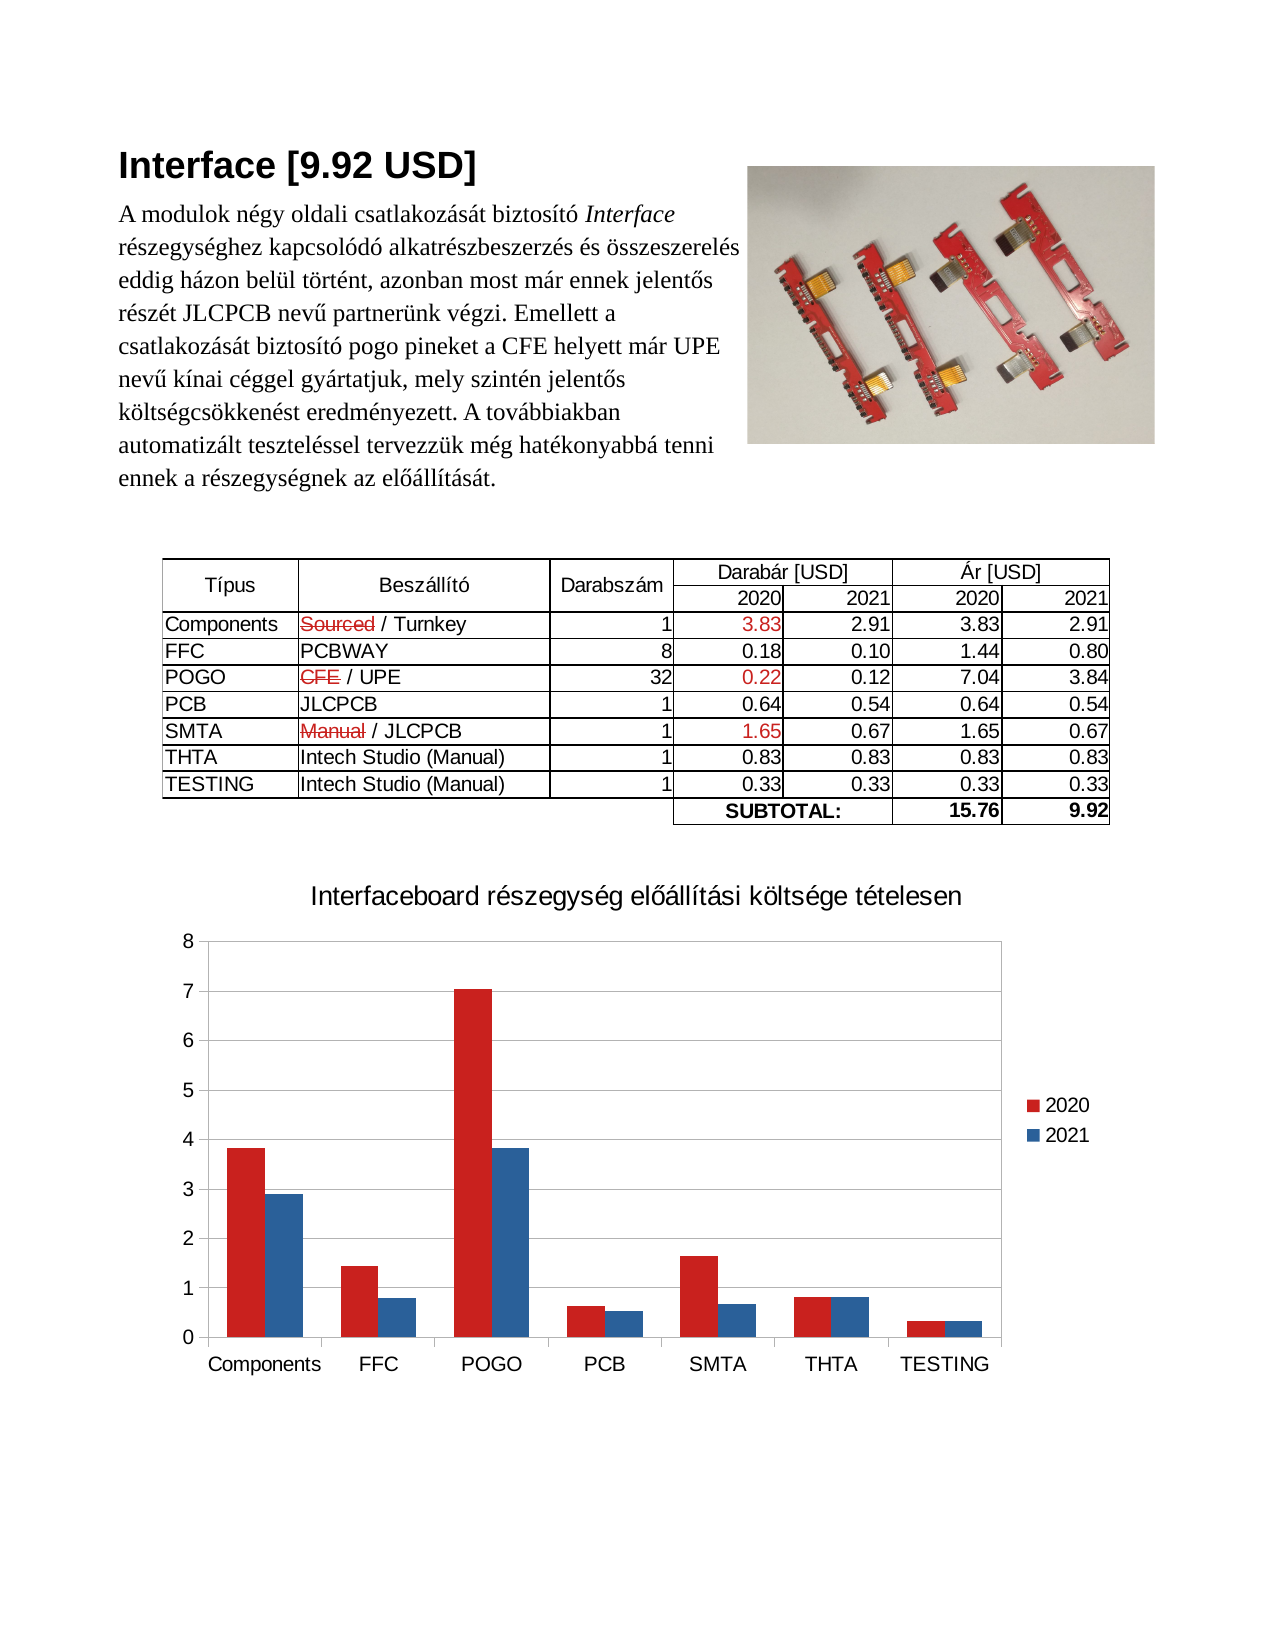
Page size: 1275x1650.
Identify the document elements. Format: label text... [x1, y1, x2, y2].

picture [747, 166, 1155, 444]
subtitle Interface [9.92 USD] [118, 143, 1157, 187]
text A modulok négy oldali csatlakozását biztosító Interface részegységhez kapcsolódó alkatrészbeszerzés és összeszerelés eddig házon belül történt, azonban most már ennek jelentős részét JLCPCB nevű partnerünk végzi. Emellett a csatlakozását biztosító pogo pineket a CFE helyett már UPE nevű kínai céggel gyártatjuk, mely szintén jelentős költségcsökkenést eredményezett. A továbbiakban automatizált teszteléssel tervezzük még hatékonyabbá tenni ennek a részegységnek az előállítását. [118, 199, 1157, 492]
